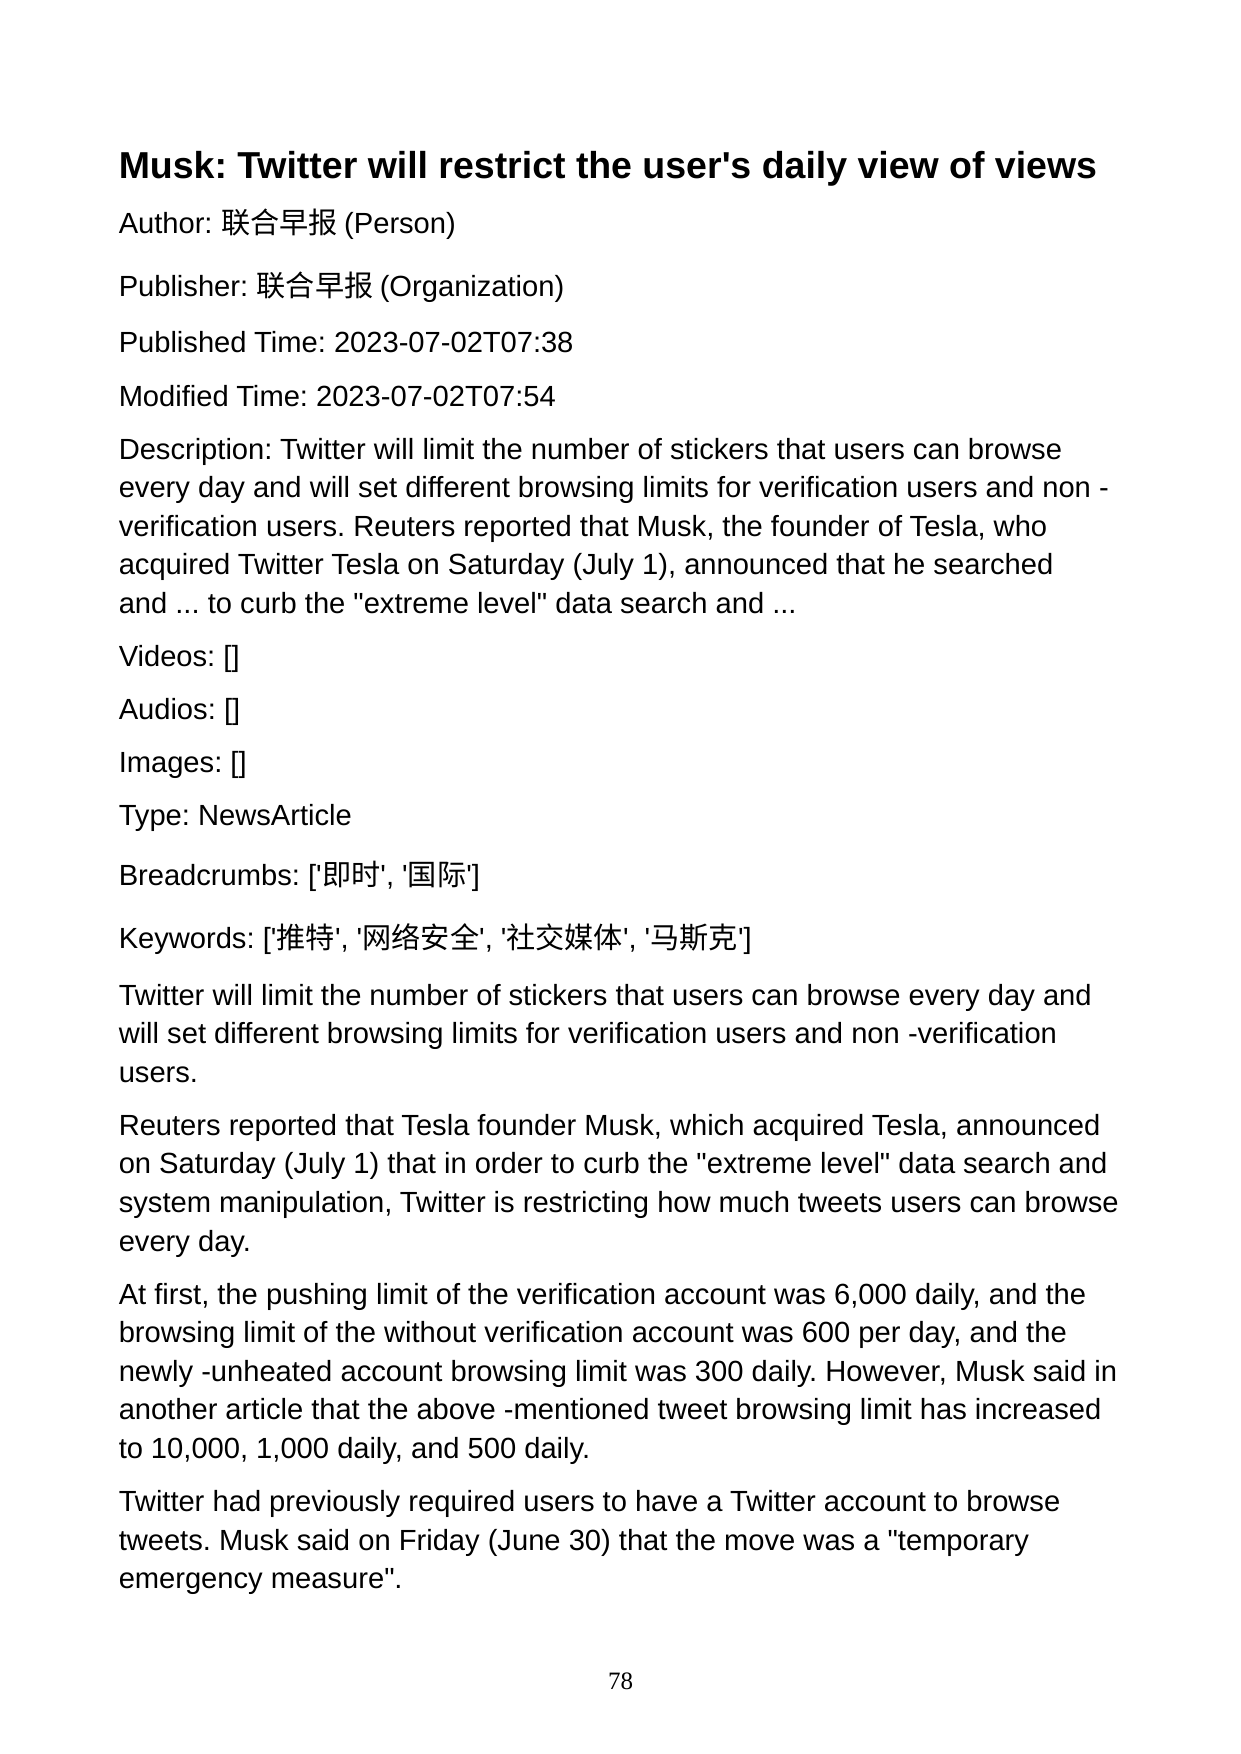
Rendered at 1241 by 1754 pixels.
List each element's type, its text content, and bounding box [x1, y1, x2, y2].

text Description: Twitter will limit the number of stickers that users can browse every day and will set different browsing limits for verification users and non -verification users. Reuters reported that Musk, the founder of Tesla, who acquired Twitter Tesla on Saturday (July 1), announced that he searched and ... to curb the "extreme level" data search and ... [118, 432, 1122, 619]
text Type: NewsArticle [118, 798, 1122, 832]
text Reuters reported that Tesla founder Musk, which acquired Tesla, announced on Saturday (July 1) that in order to curb the "extreme level" data search and system manipulation, Twitter is restricting how much tweets users can browse every day. [118, 1108, 1122, 1257]
text Publisher: 联合早报 (Organization) [118, 262, 1122, 304]
text Modified Time: 2023-07-02T07:54 [118, 378, 1122, 412]
text At first, the pushing limit of the verification account was 6,000 daily, and the browsing limit of the without verification account was 600 per day, and the newly -unheated account browsing limit was 300 daily. However, Musk said in another article that the above -mentioned tweet browsing limit has increased to 10,000, 1,000 daily, and 500 daily. [118, 1277, 1122, 1464]
text Author: 联合早报 (Person) [118, 199, 1122, 241]
text Breadcrumbs: ['即时', '国际'] [118, 851, 1122, 894]
text Keywords: ['推特', '网络安全', '社交媒体', '马斯克'] [118, 914, 1122, 957]
text Audios: [] [118, 692, 1122, 726]
text Published Time: 2023-07-02T07:38 [118, 325, 1122, 359]
text Videos: [] [118, 639, 1122, 672]
subtitle Musk: Twitter will restrict the user's daily view of views [118, 143, 1122, 187]
text Twitter will limit the number of stickers that users can browse every day and will set different browsing limits for verification users and non -verification users. [118, 978, 1122, 1088]
text Twitter had previously required users to have a Twitter account to browse tweets. Musk said on Friday (June 30) that the move was a "temporary emergency measure". [118, 1484, 1122, 1594]
text Images: [] [118, 745, 1122, 779]
